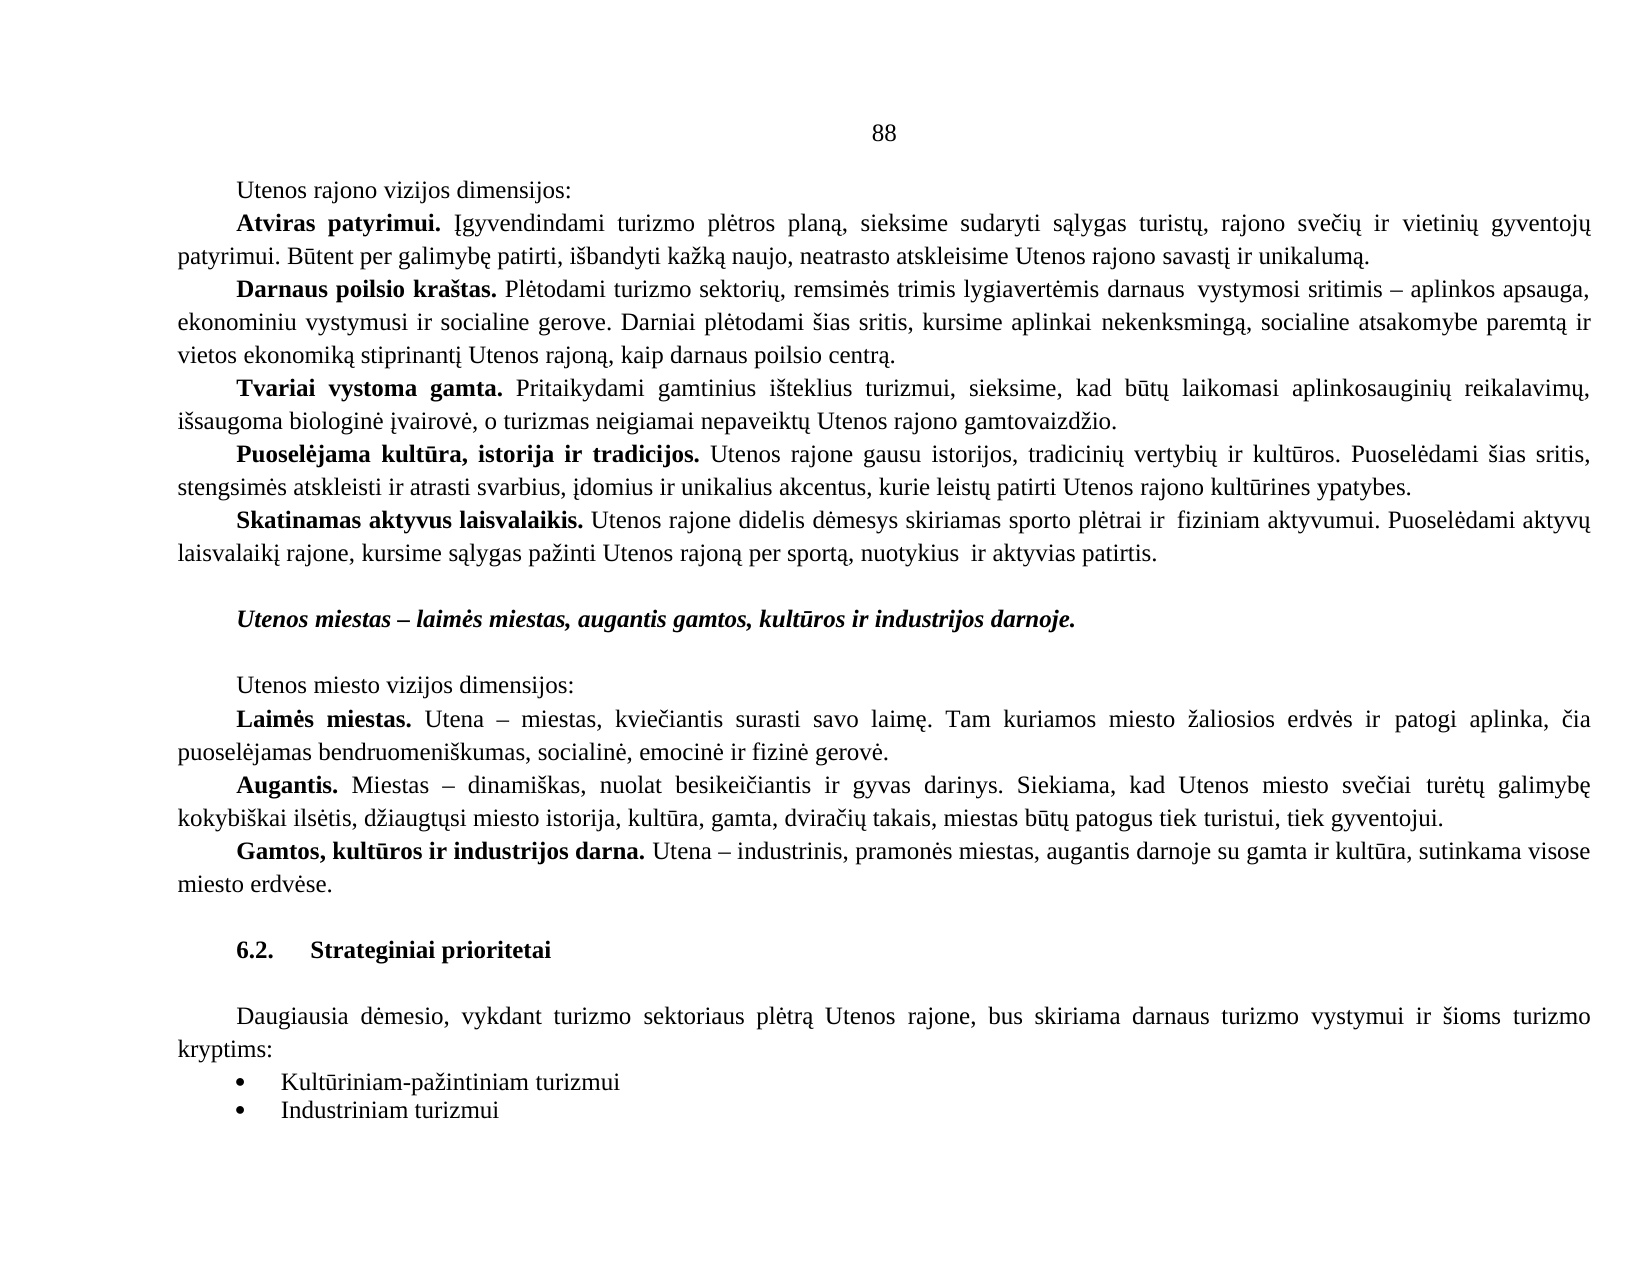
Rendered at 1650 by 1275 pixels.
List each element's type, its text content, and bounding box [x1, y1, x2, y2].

text Skatinamas aktyvus laisvalaikis. Utenos rajone didelis dėmesys skiriamas sporto plėtrai ir fiziniam aktyvumui. Puoselėdami aktyvų laisvalaikį rajone, kursime sąlygas pažinti Utenos rajoną per sportą, nuotykius ir aktyvias patirtis. [177, 506, 1591, 567]
text  Kultūriniam-pažintiniam turizmui [177, 1067, 1591, 1096]
text Utenos rajono vizijos dimensijos: [177, 175, 1591, 204]
text Gamtos, kultūros ir industrijos darna. Utena – industrinis, pramonės miestas, augantis darnoje su gamta ir kultūra, sutinkama visose miesto erdvėse. [177, 836, 1591, 897]
text Augantis. Miestas – dinamiškas, nuolat besikeičiantis ir gyvas darinys. Siekiama, kad Utenos miesto svečiai turėtų galimybę kokybiškai ilsėtis, džiaugtųsi miesto istorija, kultūra, gamta, dviračių takais, miestas būtų patogus tiek turistui, tiek gyventojui. [177, 770, 1591, 831]
text Puoselėjama kultūra, istorija ir tradicijos. Utenos rajone gausu istorijos, tradicinių vertybių ir kultūros. Puoselėdami šias sritis, stengsimės atskleisti ir atrasti svarbius, įdomius ir unikalius akcentus, kurie leistų patirti Utenos rajono kultūrines ypatybes. [177, 439, 1591, 501]
text Atviras patyrimui. Įgyvendindami turizmo plėtros planą, sieksime sudaryti sąlygas turistų, rajono svečių ir vietinių gyventojų patyrimui. Būtent per galimybę patirti, išbandyti kažką naujo, neatrasto atskleisime Utenos rajono savastį ir unikalumą. [177, 208, 1591, 270]
text Daugiausia dėmesio, vykdant turizmo sektoriaus plėtrą Utenos rajone, bus skiriama darnaus turizmo vystymui ir šioms turizmo kryptims: [177, 1001, 1591, 1063]
text Utenos miestas – laimės miestas, augantis gamtos, kultūros ir industrijos darnoje. [177, 604, 1591, 633]
text Tvariai vystoma gamta. Pritaikydami gamtinius išteklius turizmui, sieksime, kad būtų laikomasi aplinkosauginių reikalavimų, išsaugoma biologinė įvairovė, o turizmas neigiamai nepaveiktų Utenos rajono gamtovaizdžio. [177, 373, 1591, 435]
subtitle 6.2. Strateginiai prioritetai [177, 935, 1591, 963]
text Darnaus poilsio kraštas. Plėtodami turizmo sektorių, remsimės trimis lygiavertėmis darnaus vystymosi sritimis – aplinkos apsauga, ekonominiu vystymusi ir socialine gerove. Darniai plėtodami šias sritis, kursime aplinkai nekenksmingą, socialine atsakomybe paremtą ir vietos ekonomiką stiprinantį Utenos rajoną, kaip darnaus poilsio centrą. [177, 274, 1591, 369]
text  Industriniam turizmui [177, 1096, 1591, 1124]
text Laimės miestas. Utena – miestas, kviečiantis surasti savo laimę. Tam kuriamos miesto žaliosios erdvės ir patogi aplinka, čia puoselėjamas bendruomeniškumas, socialinė, emocinė ir fizinė gerovė. [177, 704, 1591, 765]
text Utenos miesto vizijos dimensijos: [177, 671, 1591, 699]
